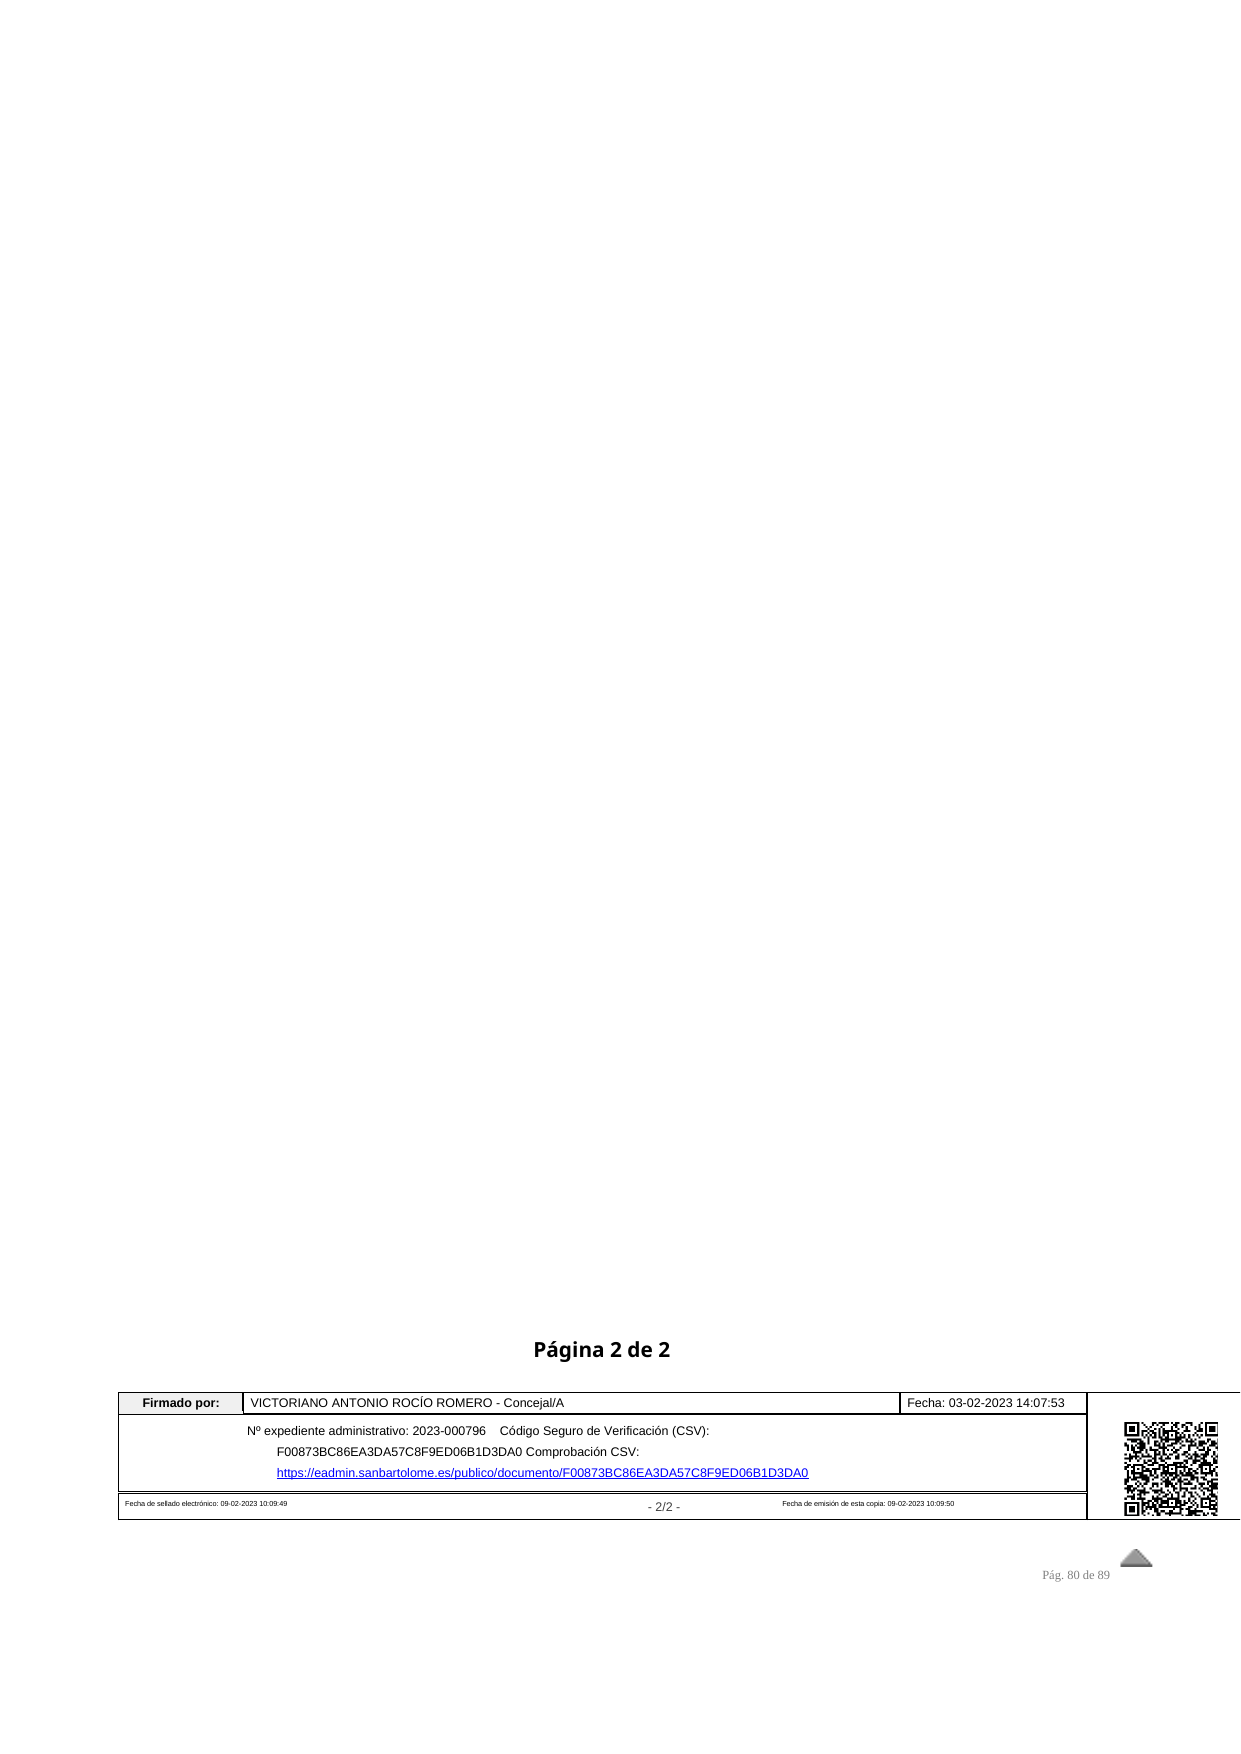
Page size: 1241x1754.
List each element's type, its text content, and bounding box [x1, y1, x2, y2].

table_header [1088, 1393, 1240, 1519]
table_cell Nº expediente administrativo: 2023-000796 Código Seguro de Verificación (CSV): F00873BC86EA3DA57C8F9ED06B1D3DA0 Comprobación CSV: https://eadmin.sanbartolome.es/publico/documento/F00873BC86EA3DA57C8F9ED06B1D3DA0 [119, 1415, 1086, 1491]
text Pág. 80 de 89 [118, 1567, 1110, 1582]
table_header VICTORIANO ANTONIO ROCÍO ROMERO - Concejal/A [244, 1393, 899, 1413]
text Página 2 de 2 [399, 1335, 804, 1364]
table_header Fecha: 03-02-2023 14:07:53 [901, 1393, 1086, 1413]
table_cell Fecha de sellado electrónico: 09-02-2023 10:09:49 - 2/2 - Fecha de emisión de esta copia: 09-02-2023 10:09:50 [119, 1494, 1086, 1519]
table_header Firmado por: [119, 1393, 242, 1411]
